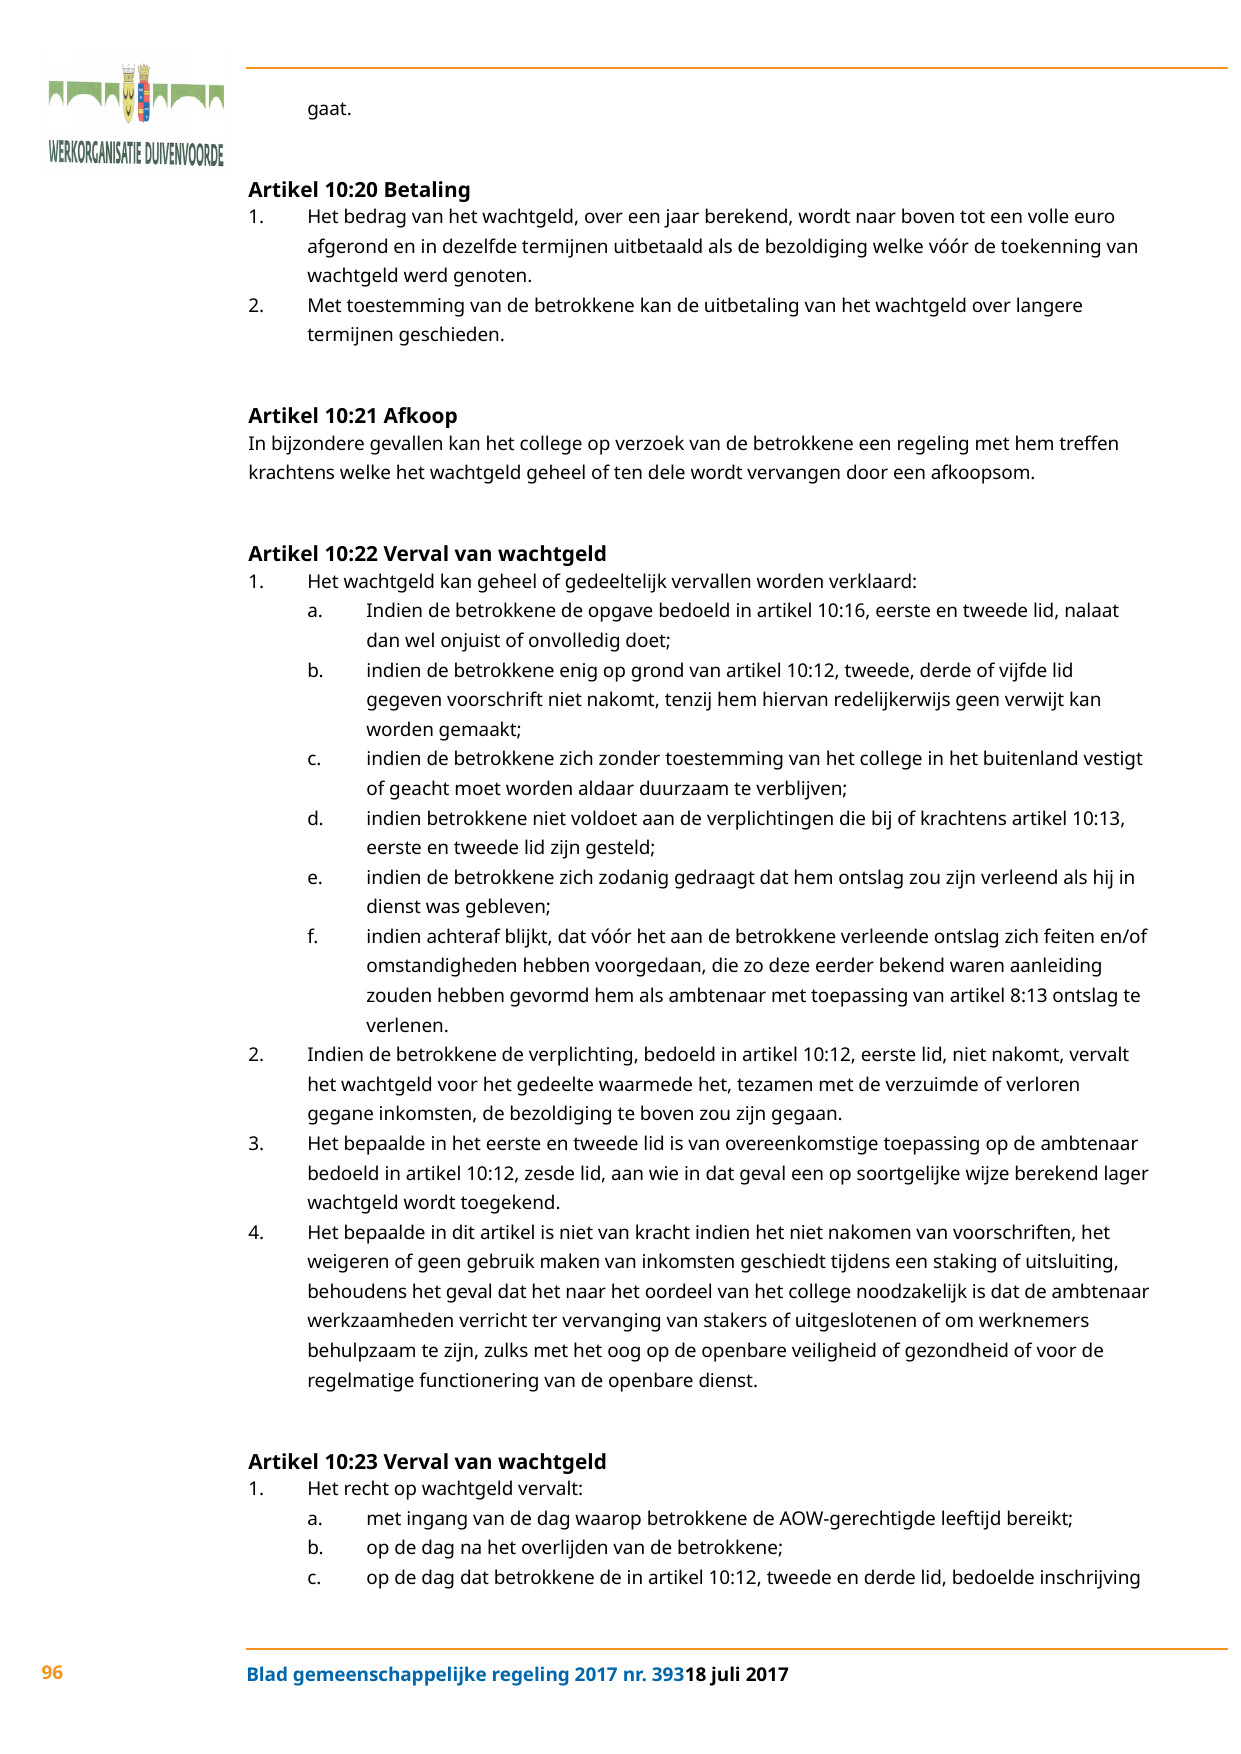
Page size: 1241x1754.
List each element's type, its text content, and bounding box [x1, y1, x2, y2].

text Artikel 10:20 Betaling [248, 175, 1152, 203]
list Indien de betrokkene de opgave bedoeld in artikel 10:16, eerste en tweede lid, nalaat dan wel onjuist of onvolledig doet; [307, 598, 1152, 653]
list met ingang van de dag waarop betrokkene de AOW-gerechtigde leeftijd bereikt; [307, 1505, 1152, 1531]
list gaat. [248, 95, 1152, 121]
text Artikel 10:23 Verval van wachtgeld [248, 1447, 1152, 1475]
list indien betrokkene niet voldoet aan de verplichtingen die bij of krachtens artikel 10:13, eerste en tweede lid zijn gesteld; [307, 805, 1152, 860]
list Het bepaalde in dit artikel is niet van kracht indien het niet nakomen van voorschriften, het weigeren of geen gebruik maken van inkomsten geschiedt tijdens een staking of uitsluiting, behoudens het geval dat het naar het oordeel van het college noodzakelijk is dat de ambtenaar werkzaamheden verricht ter vervanging van stakers of uitgeslotenen of om werknemers behulpzaam te zijn, zulks met het oog op de openbare veiligheid of gezondheid of voor de regelmatige functionering van de openbare dienst. [248, 1219, 1152, 1392]
list indien de betrokkene enig op grond van artikel 10:12, tweede, derde of vijfde lid gegeven voorschrift niet nakomt, tenzij hem hiervan redelijkerwijs geen verwijt kan worden gemaakt; [307, 657, 1152, 742]
list indien achteraf blijkt, dat vóór het aan de betrokkene verleende ontslag zich feiten en/of omstandigheden hebben voorgedaan, die zo deze eerder bekend waren aanleiding zouden hebben gevormd hem als ambtenaar met toepassing van artikel 8:13 ontslag te verlenen. [307, 923, 1152, 1037]
list Het bepaalde in het eerste en tweede lid is van overeenkomstige toepassing op de ambtenaar bedoeld in artikel 10:12, zesde lid, aan wie in dat geval een op soortgelijke wijze berekend lager wachtgeld wordt toegekend. [248, 1130, 1152, 1215]
picture [41, 47, 231, 172]
text Artikel 10:22 Verval van wachtgeld [248, 539, 1152, 568]
list Indien de betrokkene de verplichting, bedoeld in artikel 10:12, eerste lid, niet nakomt, vervalt het wachtgeld voor het gedeelte waarmede het, tezamen met de verzuimde of verloren gegane inkomsten, de bezoldiging te boven zou zijn gegaan. [248, 1041, 1152, 1126]
list Het wachtgeld kan geheel of gedeeltelijk vervallen worden verklaard: [248, 568, 1152, 594]
list Het recht op wachtgeld vervalt: [248, 1475, 1152, 1501]
text In bijzondere gevallen kan het college op verzoek van de betrokkene een regeling met hem treffen krachtens welke het wachtgeld geheel of ten dele wordt vervangen door een afkoopsom. [248, 430, 1152, 485]
list indien de betrokkene zich zonder toestemming van het college in het buitenland vestigt of geacht moet worden aldaar duurzaam te verblijven; [307, 746, 1152, 801]
list op de dag na het overlijden van de betrokkene; [307, 1534, 1152, 1560]
list op de dag dat betrokkene de in artikel 10:12, tweede en derde lid, bedoelde inschrijving [307, 1564, 1152, 1590]
list indien de betrokkene zich zodanig gedraagt dat hem ontslag zou zijn verleend als hij in dienst was gebleven; [307, 864, 1152, 919]
list Met toestemming van de betrokkene kan de uitbetaling van het wachtgeld over langere termijnen geschieden. [248, 292, 1152, 347]
text Artikel 10:21 Afkoop [248, 402, 1152, 430]
list Het bedrag van het wachtgeld, over een jaar berekend, wordt naar boven tot een volle euro afgerond en in dezelfde termijnen uitbetaald als de bezoldiging welke vóór de toekenning van wachtgeld werd genoten. [248, 203, 1152, 288]
